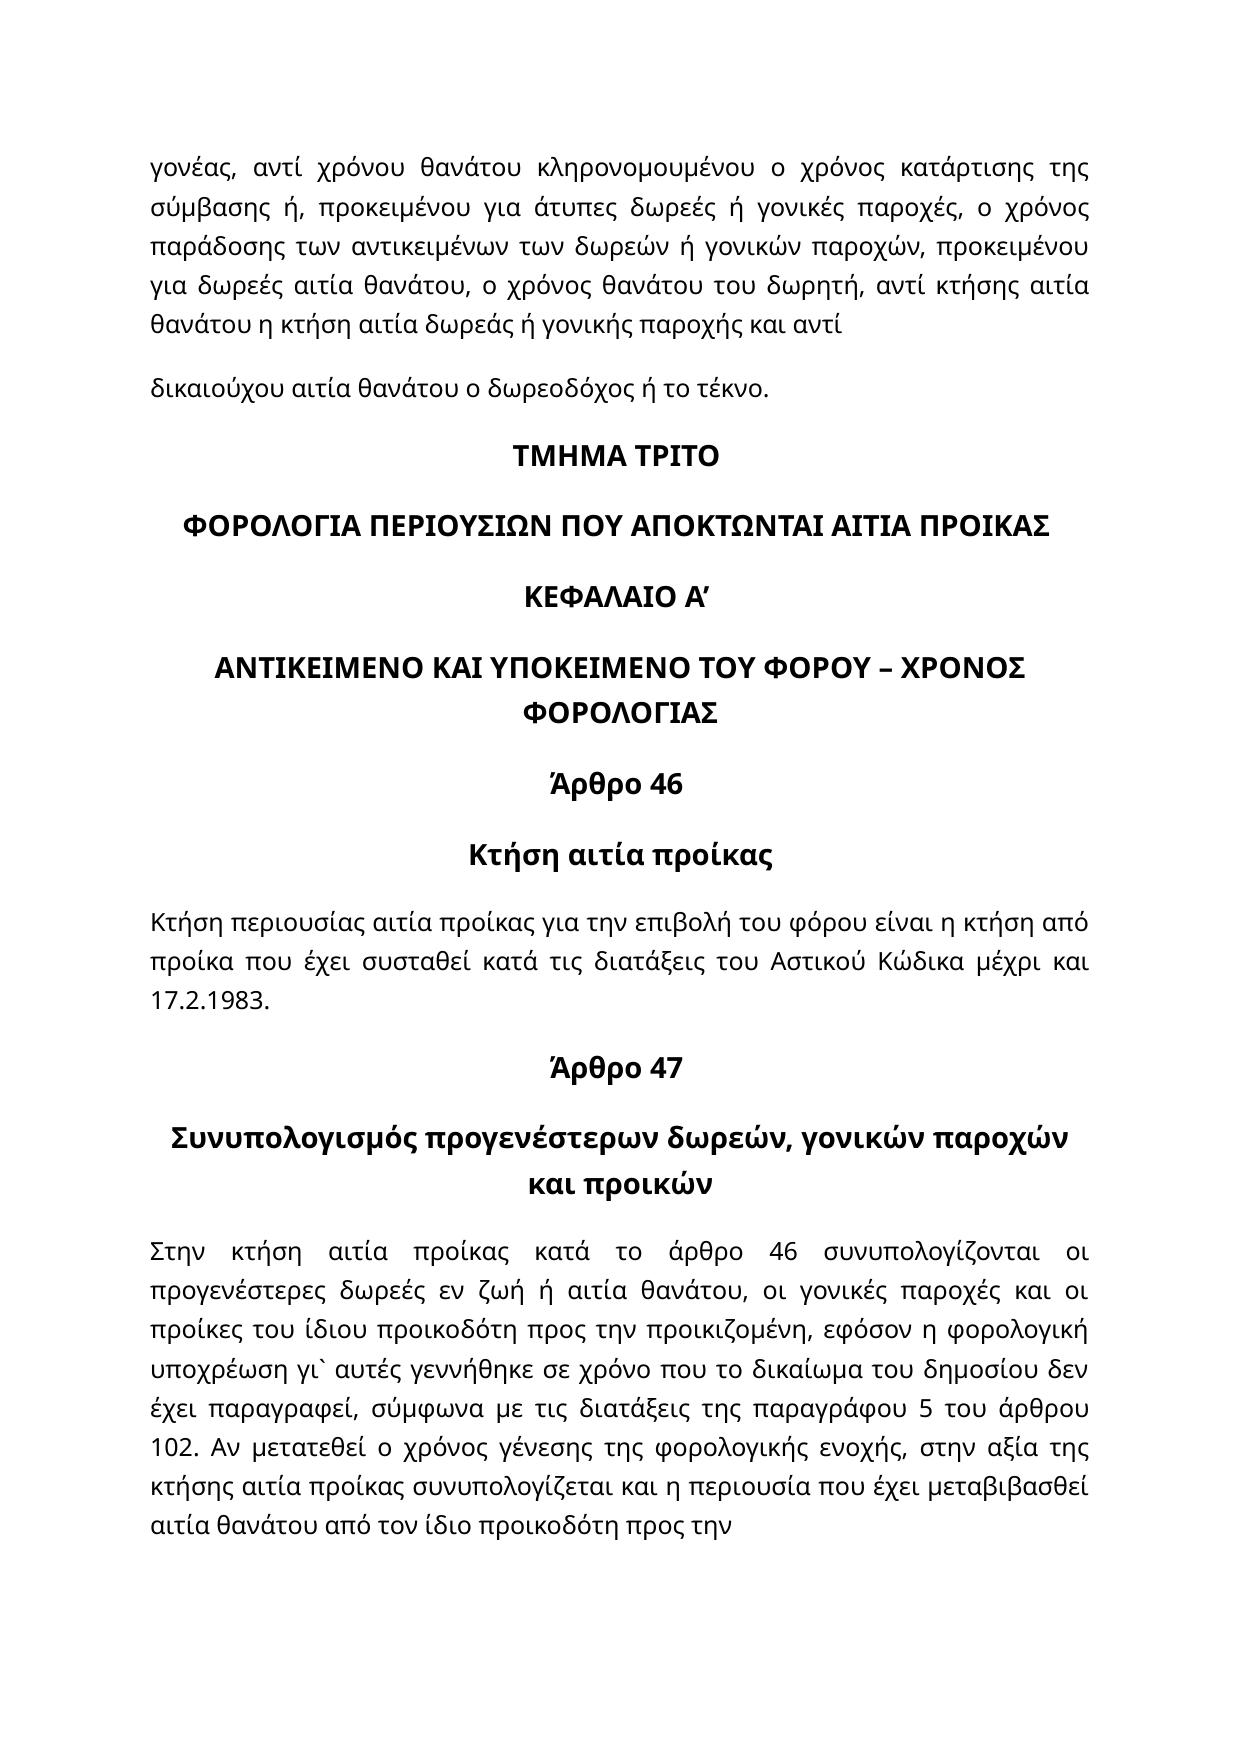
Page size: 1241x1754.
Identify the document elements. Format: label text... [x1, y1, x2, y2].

subtitle ΦΟΡΟΛΟΓΙΑ ΠΕΡΙΟΥΣΙΩΝ ΠΟΥ ΑΠΟΚΤΩΝΤΑΙ ΑΙΤΙΑ ΠΡΟΙΚΑΣ [150, 506, 1090, 545]
text δικαιούχου αιτία θανάτου ο δωρεοδόχος ή το τέκνο. [150, 371, 1090, 405]
subtitle ΑΝΤΙΚΕΙΜΕΝΟ ΚΑΙ ΥΠΟΚΕΙΜΕΝΟ ΤΟΥ ΦΟΡΟΥ – ΧΡΟΝΟΣ ΦΟΡΟΛΟΓΙΑΣ [150, 647, 1090, 732]
subtitle ΚΕΦΑΛΑΙΟ Α’ [150, 576, 1090, 616]
subtitle Κτήση αιτία προίκας [150, 834, 1090, 873]
text Στην κτήση αιτία προίκας κατά το άρθρο 46 συνυπολογίζονται οι προγενέστερες δωρεές εν ζωή ή αιτία θανάτου, οι γονικές παροχές και οι προίκες του ίδιου προικοδότη προς την προικιζομένη, εφόσον η φορολογική υποχρέωση γι` αυτές γεννήθηκε σε χρόνο που το δικαίωμα του δημοσίου δεν έχει παραγραφεί, σύμφωνα με τις διατάξεις της παραγράφου 5 του άρθρου 102. Αν μετατεθεί ο χρόνος γένεσης της φορολογικής ενοχής, στην αξία της κτήσης αιτία προίκας συνυπολογίζεται και η περιουσία που έχει μεταβιβασθεί αιτία θανάτου από τον ίδιο προικοδότη προς την [150, 1234, 1090, 1542]
subtitle ΤΜΗΜΑ ΤΡΙΤΟ [150, 435, 1090, 475]
subtitle Συνυπολογισμός προγενέστερων δωρεών, γονικών παροχών και προικών [150, 1117, 1090, 1203]
subtitle Άρθρο 47 [150, 1047, 1090, 1087]
text Κτήση περιουσίας αιτία προίκας για την επιβολή του φόρου είναι η κτήση από προίκα που έχει συσταθεί κατά τις διατάξεις του Αστικού Κώδικα μέχρι και 17.2.1983. [150, 904, 1090, 1017]
subtitle Άρθρο 46 [150, 763, 1090, 803]
text γονέας, αντί χρόνου θανάτου κληρονομουμένου ο χρόνος κατάρτισης της σύμβασης ή, προκειμένου για άτυπες δωρεές ή γονικές παροχές, ο χρόνος παράδοσης των αντικειμένων των δωρεών ή γονικών παροχών, προκειμένου για δωρεές αιτία θανάτου, ο χρόνος θανάτου του δωρητή, αντί κτήσης αιτία θανάτου η κτήση αιτία δωρεάς ή γονικής παροχής και αντί [150, 150, 1090, 341]
